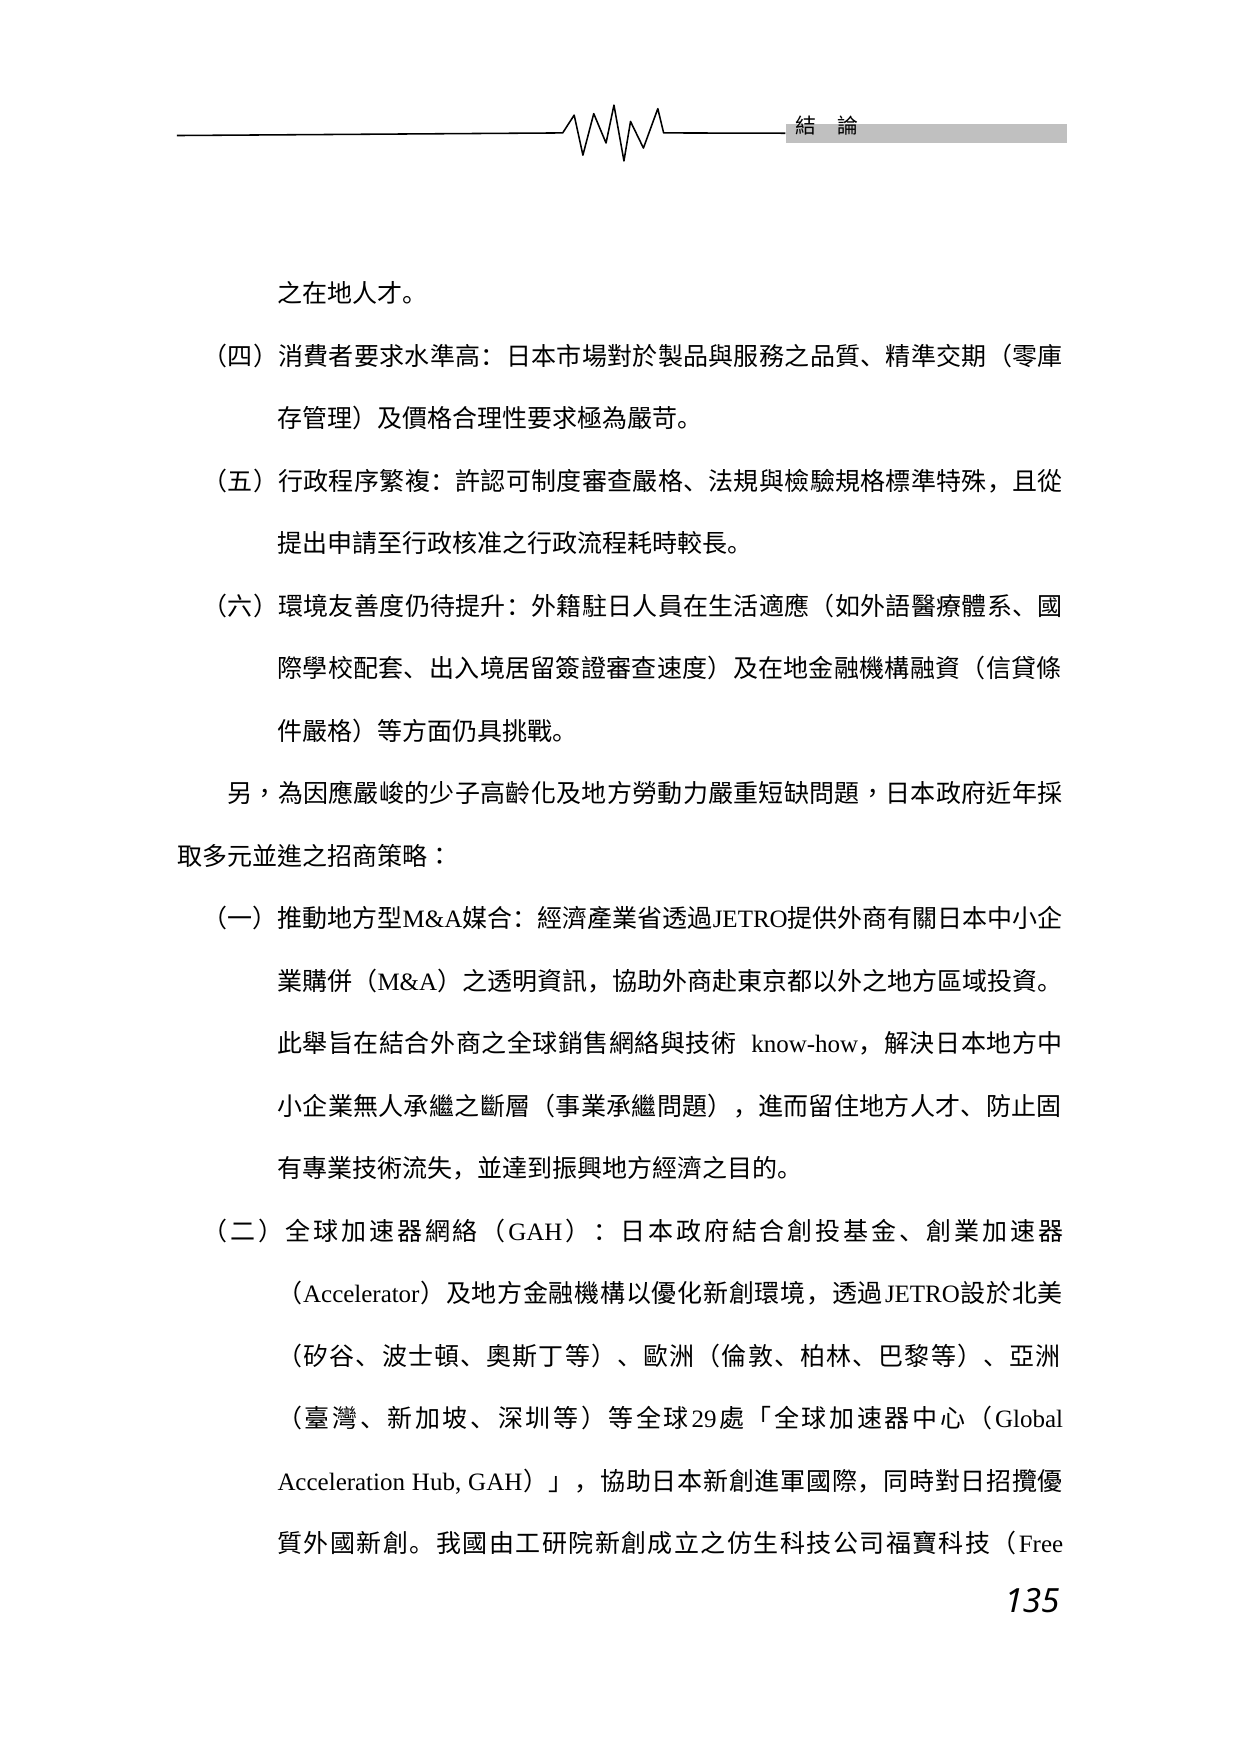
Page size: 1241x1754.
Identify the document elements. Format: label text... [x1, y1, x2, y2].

text （一）推動地方型M&A媒合：經濟產業省透過JETRO提供外商有關日本中小企業購併（M&A）之透明資訊，協助外商赴東京都以外之地方區域投資。此舉旨在結合外商之全球銷售網絡與技術 know-how，解決日本地方中小企業無人承繼之斷層（事業承繼問題），進而留住地方人才、防止固有專業技術流失，並達到振興地方經濟之目的。 [202, 875, 1063, 1188]
text 之在地人才。 [202, 250, 1063, 313]
text 另，為因應嚴峻的少子高齡化及地方勞動力嚴重短缺問題，日本政府近年採取多元並進之招商策略： [177, 750, 1063, 875]
text （四）消費者要求水準高：日本市場對於製品與服務之品質、精準交期（零庫存管理）及價格合理性要求極為嚴苛。 [202, 313, 1063, 438]
text （六）環境友善度仍待提升：外籍駐日人員在生活適應（如外語醫療體系、國際學校配套、出入境居留簽證審查速度）及在地金融機構融資（信貸條件嚴格）等方面仍具挑戰。 [202, 563, 1063, 750]
text （二）全球加速器網絡（GAH）：日本政府結合創投基金、創業加速器（Accelerator）及地方金融機構以優化新創環境，透過JETRO設於北美（矽谷、波士頓、奧斯丁等）、歐洲（倫敦、柏林、巴黎等）、亞洲（臺灣、新加坡、深圳等）等全球29處「全球加速器中心（Global Acceleration Hub, GAH）」，協助日本新創進軍國際，同時對日招攬優質外國新創。我國由工研院新創成立之仿生科技公司福寶科技（Free [202, 1188, 1063, 1563]
text （五）行政程序繁複：許認可制度審查嚴格、法規與檢驗規格標準特殊，且從提出申請至行政核准之行政流程耗時較長。 [202, 438, 1063, 563]
